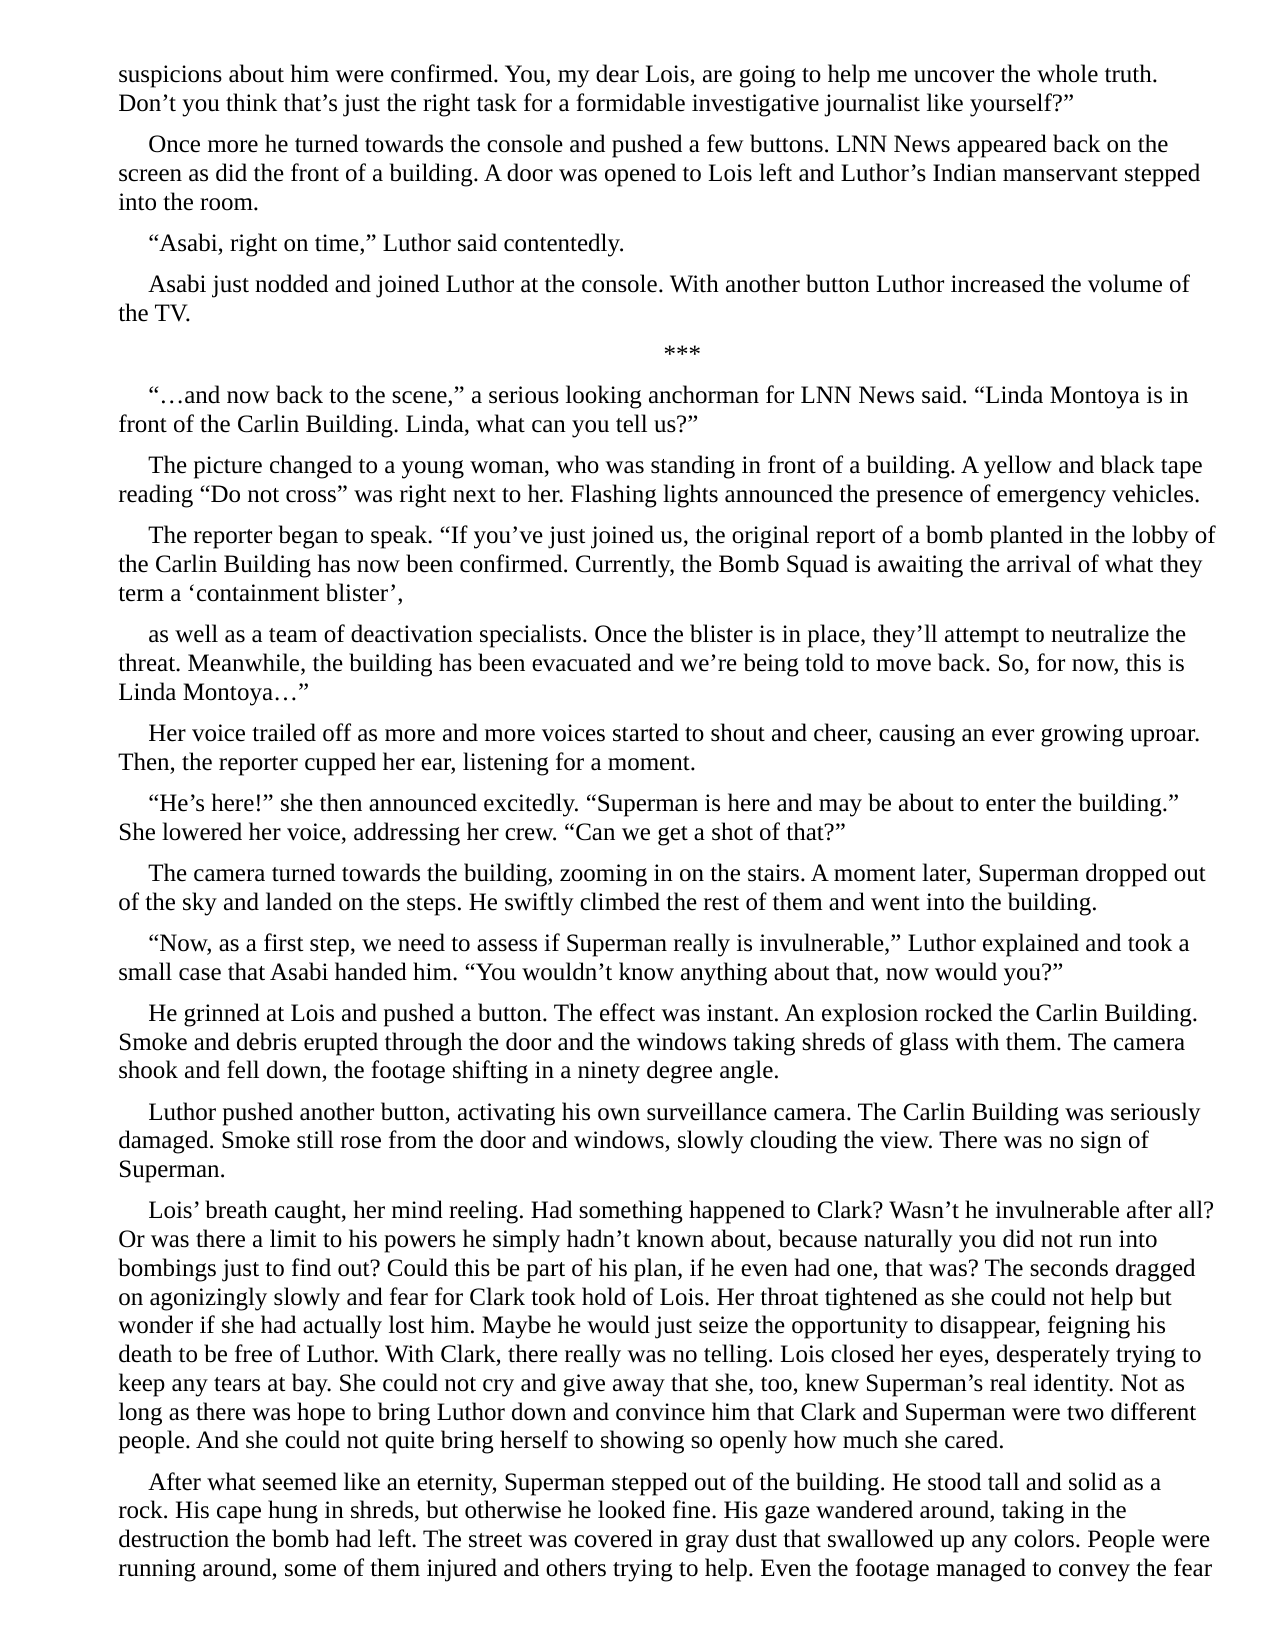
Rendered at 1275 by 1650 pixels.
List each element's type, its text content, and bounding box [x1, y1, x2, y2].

text Once more he turned towards the console and pushed a few buttons. LNN News appeared back on the screen as did the front of a building. A door was opened to Lois left and Luthor’s Indian manservant stepped into the room. [118, 129, 1216, 215]
text *** [118, 339, 1216, 368]
text “He’s here!” she then announced excitedly. “Superman is here and may be about to enter the building.” She lowered her voice, addressing her crew. “Can we get a shot of that?” [118, 788, 1216, 845]
text “Now, as a first step, we need to assess if Superman really is invulnerable,” Luthor explained and took a small case that Asabi handed him. “You wouldn’t know anything about that, now would you?” [118, 928, 1216, 985]
text Luthor pushed another button, activating his own surveillance camera. The Carlin Building was seriously damaged. Smoke still rose from the door and windows, slowly clouding the view. There was no sign of Superman. [118, 1097, 1216, 1183]
text Asabi just nodded and joined Luthor at the console. With another button Luthor increased the volume of the TV. [118, 269, 1216, 327]
text suspicions about him were confirmed. You, my dear Lois, are going to help me uncover the whole truth. Don’t you think that’s just the right task for a formidable investigative journalist like yourself?” [118, 59, 1216, 117]
text “Asabi, right on time,” Luthor said contentedly. [118, 228, 1216, 257]
text After what seemed like an eternity, Superman stepped out of the building. He stood tall and solid as a rock. His cape hung in shreds, but otherwise he looked fine. His gaze wandered around, taking in the destruction the bomb had left. The street was covered in gray dust that swallowed up any colors. People were running around, some of them injured and others trying to help. Even the footage managed to convey the fear [118, 1467, 1216, 1582]
text Lois’ breath caught, her mind reeling. Had something happened to Clark? Wasn’t he invulnerable after all? Or was there a limit to his powers he simply hadn’t known about, because naturally you did not run into bombings just to find out? Could this be part of his plan, if he even had one, that was? The seconds dragged on agonizingly slowly and fear for Clark took hold of Lois. Her throat tightened as she could not help but wonder if she had actually lost him. Maybe he would just seize the opportunity to disappear, feigning his death to be free of Luthor. With Clark, there really was no telling. Lois closed her eyes, desperately trying to keep any tears at bay. She could not cry and give away that she, too, knew Superman’s real identity. Not as long as there was hope to bring Luthor down and convince him that Clark and Superman were two different people. And she could not quite bring herself to showing so openly how much she cared. [118, 1195, 1216, 1454]
text “…and now back to the scene,” a serious looking anchorman for LNN News said. “Linda Montoya is in front of the Carlin Building. Linda, what can you tell us?” [118, 380, 1216, 438]
text Her voice trailed off as more and more voices started to shout and cheer, causing an ever growing uproar. Then, the reporter cupped her ear, listening for a moment. [118, 718, 1216, 775]
text The reporter began to speak. “If you’ve just joined us, the original report of a bomb planted in the lobby of the Carlin Building has now been confirmed. Currently, the Bomb Squad is awaiting the arrival of what they term a ‘containment blister’, [118, 520, 1216, 607]
text The picture changed to a young woman, who was standing in front of a building. A yellow and black tape reading “Do not cross” was right next to her. Flashing lights announced the presence of emergency vehicles. [118, 450, 1216, 508]
text as well as a team of deactivation specialists. Once the blister is in place, they’ll attempt to neutralize the threat. Meanwhile, the building has been evacuated and we’re being told to move back. So, for now, this is Linda Montoya…” [118, 619, 1216, 705]
text The camera turned towards the building, zooming in on the stairs. A moment later, Superman dropped out of the sky and landed on the steps. He swiftly climbed the rest of them and went into the building. [118, 858, 1216, 915]
text He grinned at Lois and pushed a button. The effect was instant. An explosion rocked the Carlin Building. Smoke and debris erupted through the door and the windows taking shreds of glass with them. The camera shook and fell down, the footage shifting in a ninety degree angle. [118, 998, 1216, 1084]
